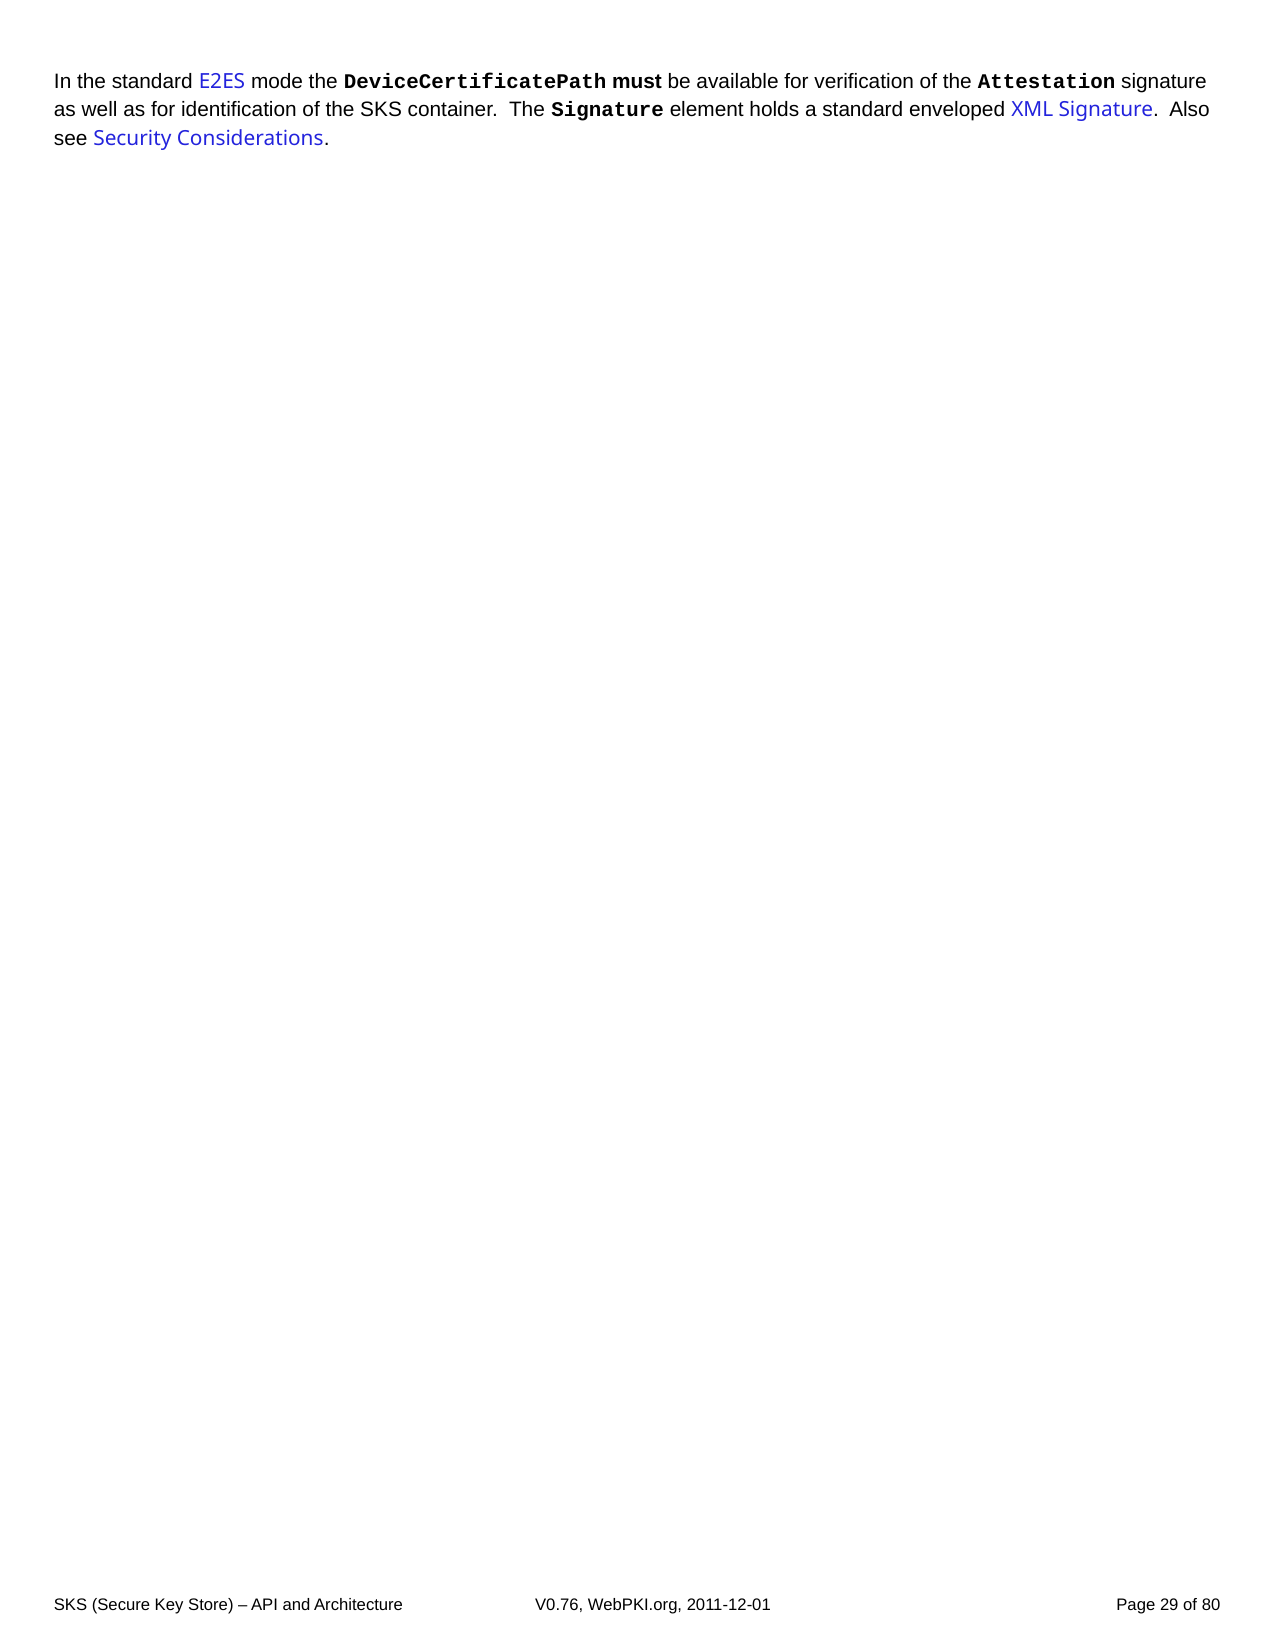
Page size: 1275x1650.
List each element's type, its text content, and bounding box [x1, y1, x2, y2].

text In the standard E2ES mode the DeviceCertificatePath must be available for verification of the Attestation signature as well as for identification of the SKS container. The Signature element holds a standard enveloped XML Signature. Also see Security Considerations. [54, 66, 1221, 151]
